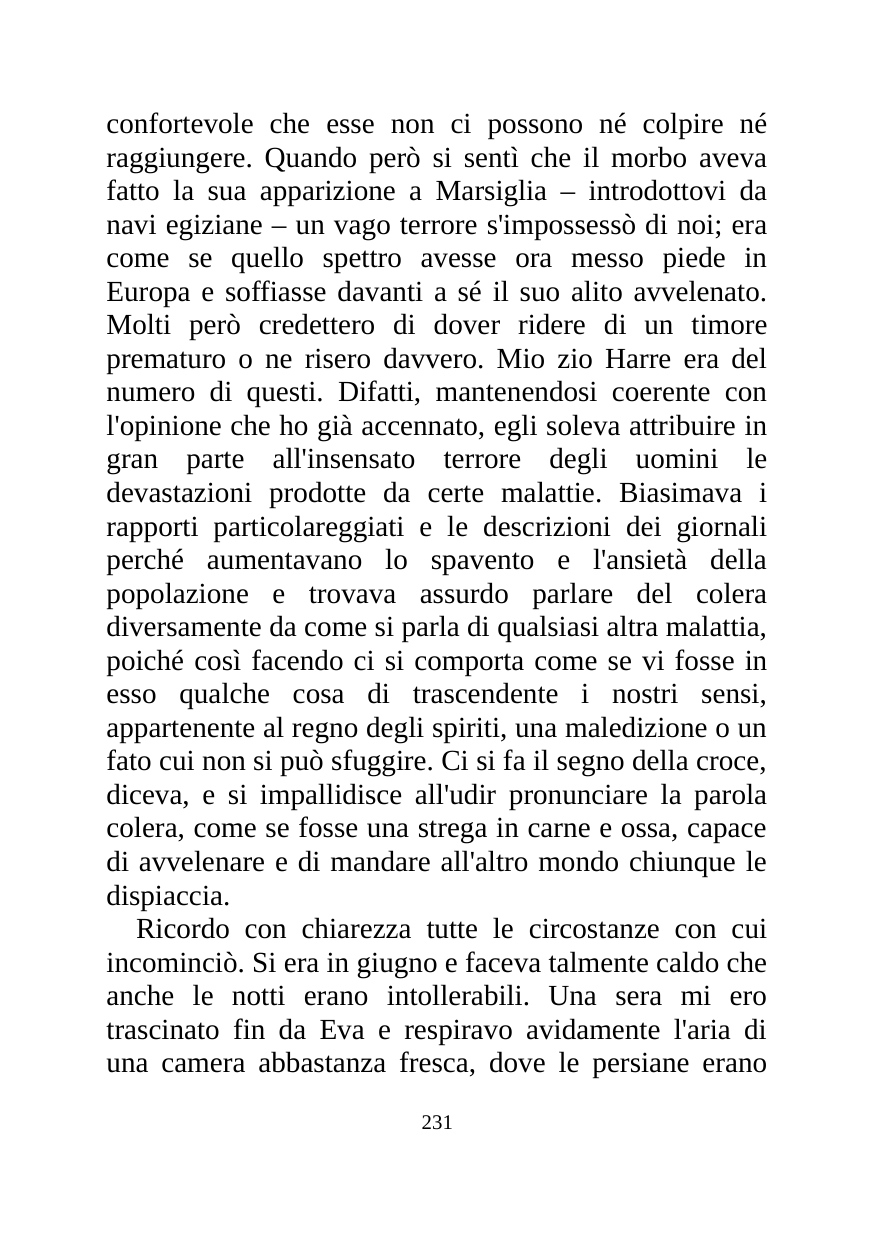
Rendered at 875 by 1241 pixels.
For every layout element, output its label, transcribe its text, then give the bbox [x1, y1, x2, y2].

text confortevole che esse non ci possono né colpire né raggiungere. Quando però si sentì che il morbo aveva fatto la sua apparizione a Marsiglia – introdottovi da navi egiziane – un vago terrore s'impossessò di noi; era come se quello spettro avesse ora messo piede in Europa e soffiasse davanti a sé il suo alito avvelenato. Molti però credettero di dover ridere di un timore prematuro o ne risero davvero. Mio zio Harre era del numero di questi. Difatti, mantenendosi coerente con l'opinione che ho già accennato, egli soleva attribuire in gran parte all'insensato terrore degli uomini le devastazioni prodotte da certe malattie. Biasimava i rapporti particolareggiati e le descrizioni dei giornali perché aumentavano lo spavento e l'ansietà della popolazione e trovava assurdo parlare del colera diversamente da come si parla di qualsiasi altra malattia, poiché così facendo ci si comporta come se vi fosse in esso qualche cosa di trascendente i nostri sensi, appartenente al regno degli spiriti, una maledizione o un fato cui non si può sfuggire. Ci si fa il segno della croce, diceva, e si impallidisce all'udir pronunciare la parola colera, come se fosse una strega in carne e ossa, capace di avvelenare e di mandare all'altro mondo chiunque le dispiaccia. [106, 106, 768, 911]
text Ricordo con chiarezza tutte le circostanze con cui incominciò. Si era in giugno e faceva talmente caldo che anche le notti erano intollerabili. Una sera mi ero trascinato fin da Eva e respiravo avidamente l'aria di una camera abbastanza fresca, dove le persiane erano [106, 911, 768, 1079]
